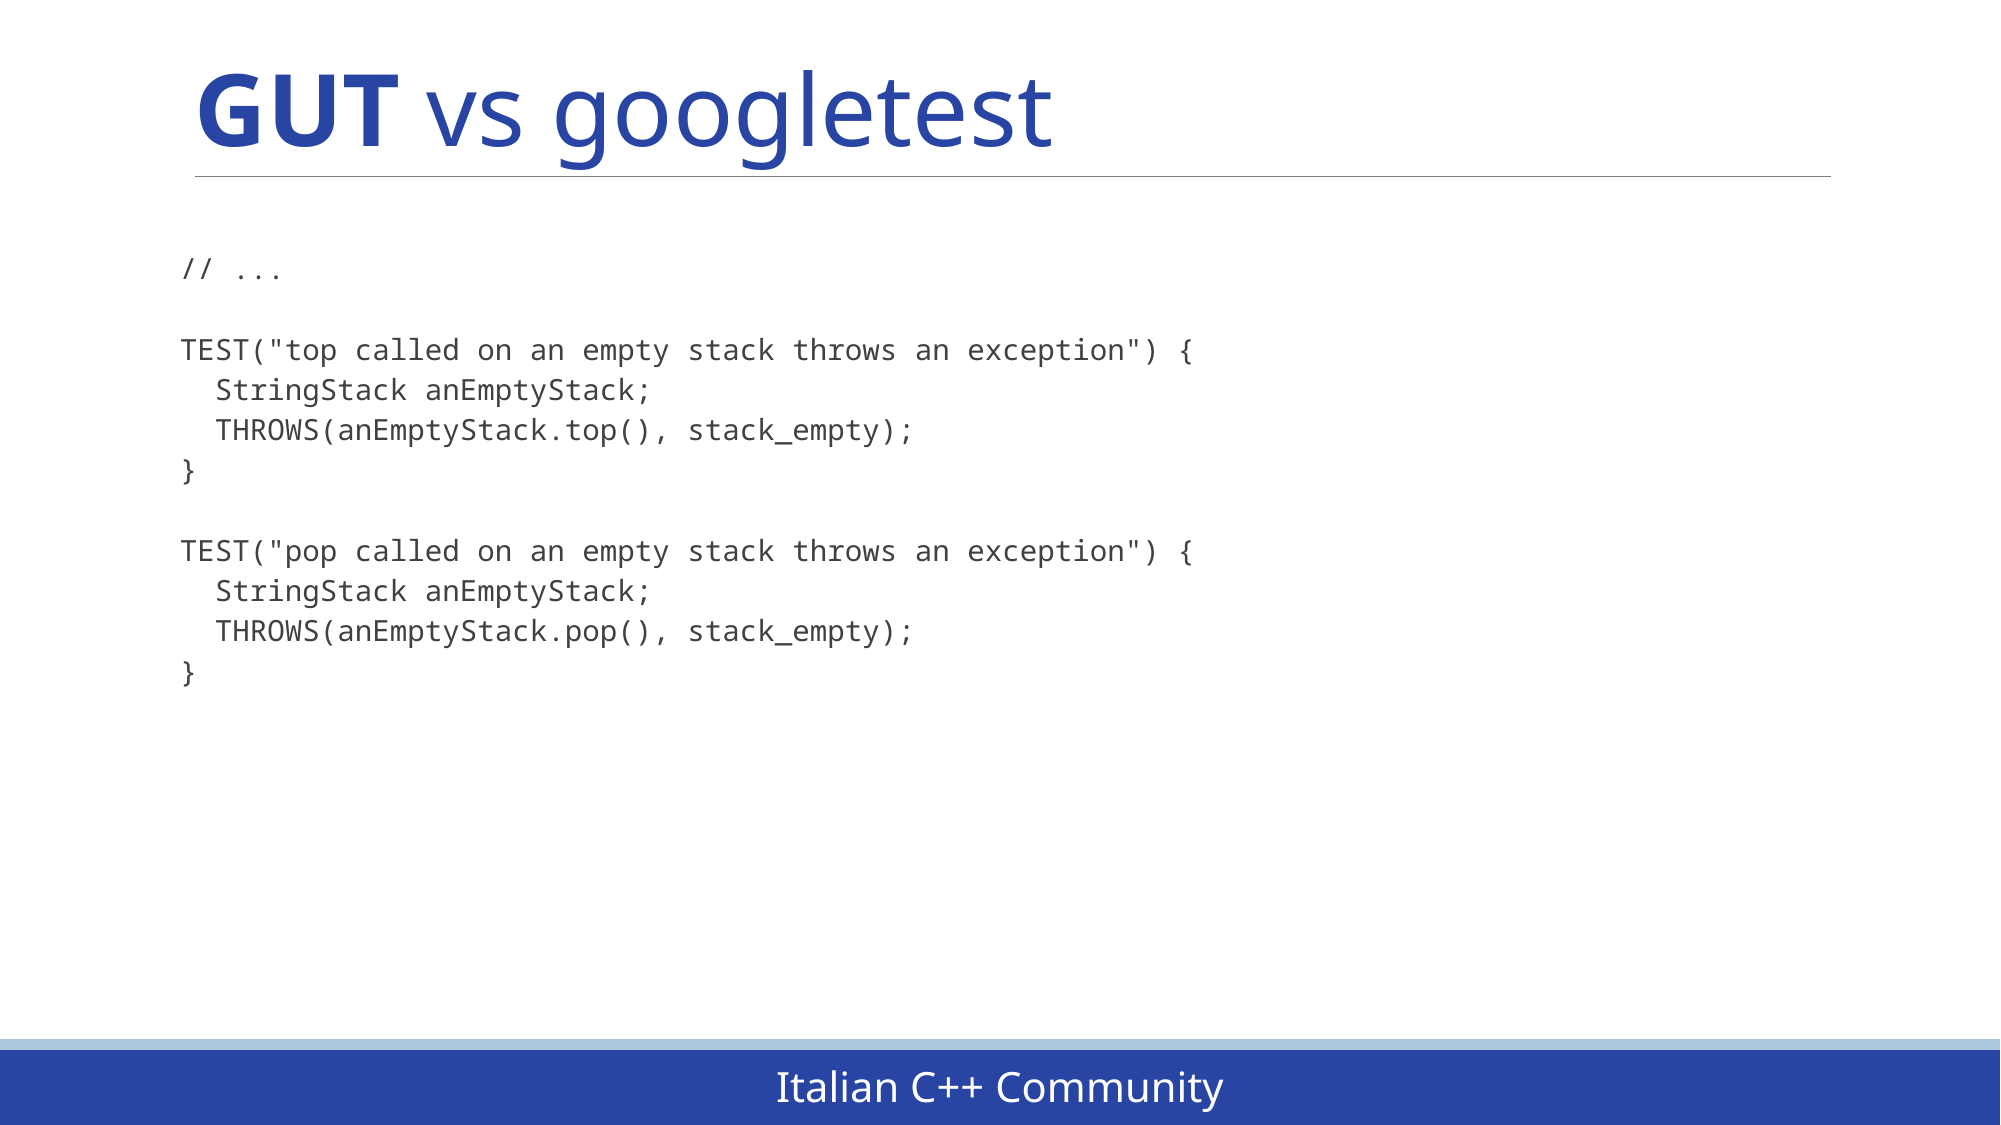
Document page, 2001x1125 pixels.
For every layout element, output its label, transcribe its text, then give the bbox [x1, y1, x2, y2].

title GUT vs googletest [179, 2, 1830, 175]
list // ... TEST("top called on an empty stack throws an exception") { StringStack anEmptyStack; THROWS(anEmptyStack.top(), stack_empty); } TEST("pop called on an empty stack throws an exception") { StringStack anEmptyStack; THROWS(anEmptyStack.pop(), stack_empty); } [179, 202, 1830, 1011]
